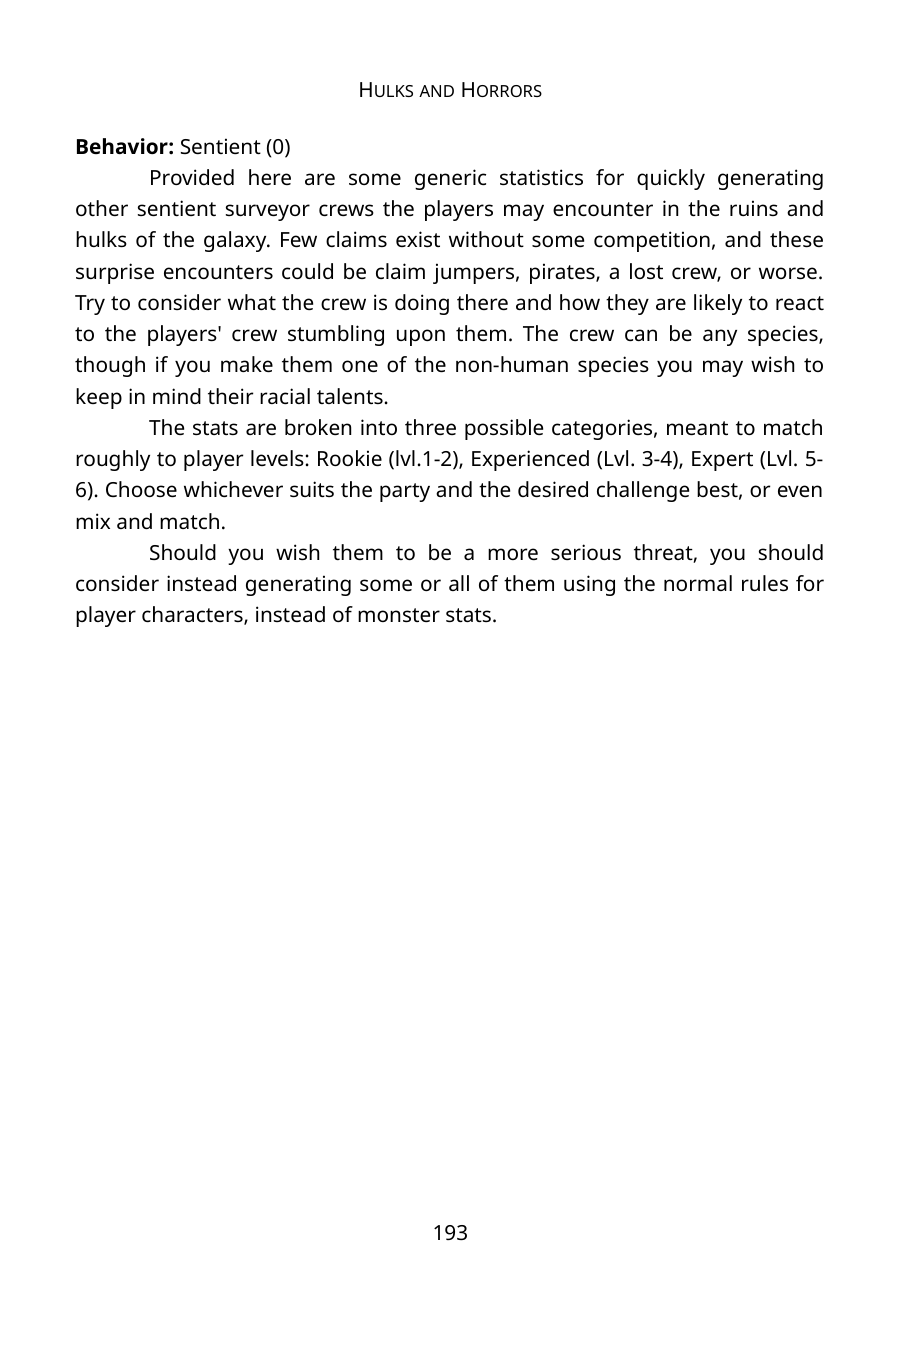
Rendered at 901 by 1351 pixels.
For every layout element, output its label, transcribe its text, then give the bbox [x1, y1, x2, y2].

text Should you wish them to be a more serious threat, you should consider instead generating some or all of them using the normal rules for player characters, instead of monster stats. [75, 538, 825, 629]
text The stats are broken into three possible categories, meant to match roughly to player levels: Rookie (lvl.1-2), Experienced (Lvl. 3-4), Expert (Lvl. 5-6). Choose whichever suits the party and the desired challenge best, or even mix and match. [75, 413, 825, 535]
text Provided here are some generic statistics for quickly generating other sentient surveyor crews the players may encounter in the ruins and hulks of the galaxy. Few claims exist without some competition, and these surprise encounters could be claim jumpers, pirates, a lost crew, or worse. Try to consider what the crew is doing there and how they are likely to react to the players' crew stumbling upon them. The crew can be any species, though if you make them one of the non-human species you may wish to keep in mind their racial talents. [75, 163, 825, 410]
text Behavior: Sentient (0) [75, 132, 825, 160]
